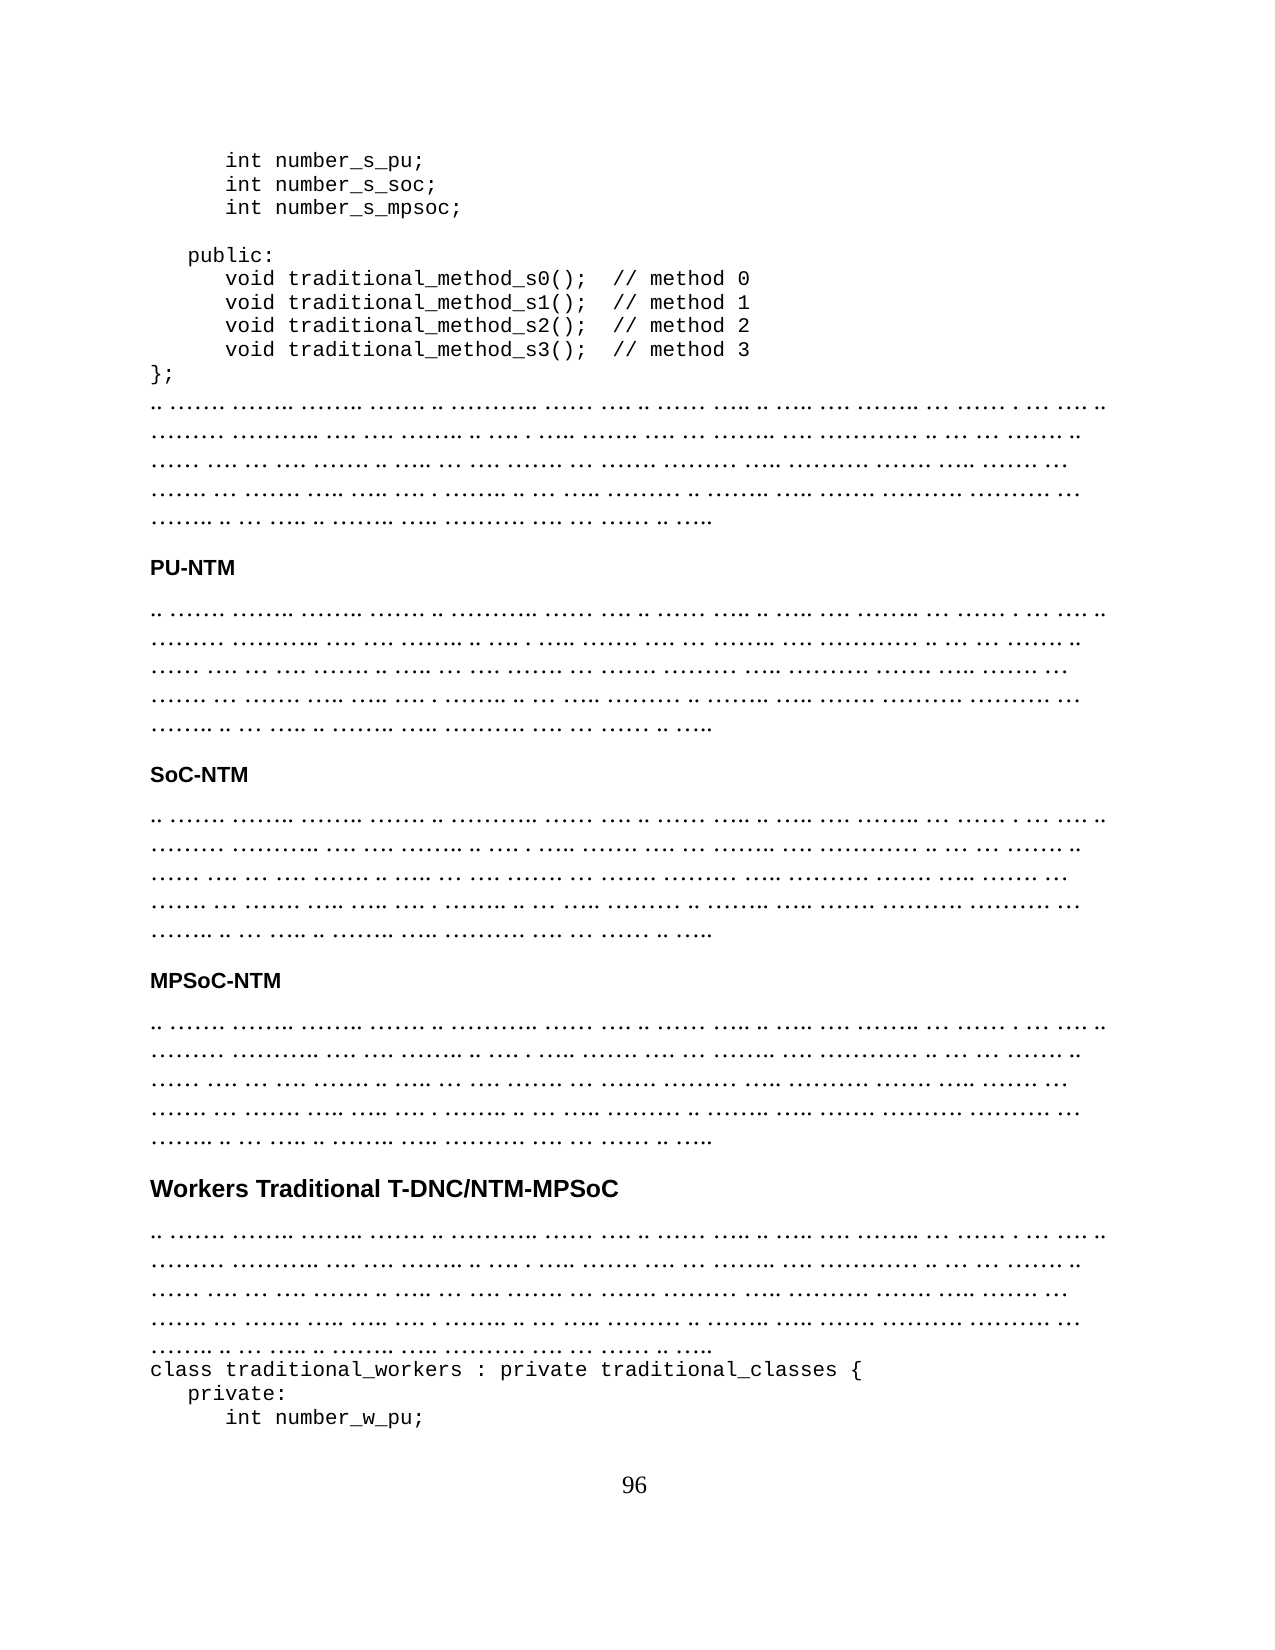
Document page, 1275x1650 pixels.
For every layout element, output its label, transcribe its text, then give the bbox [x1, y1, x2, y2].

text int number_s_pu; [150, 150, 1125, 174]
subtitle SoC-NTM [150, 762, 1125, 787]
text class traditional_workers : private traditional_classes { [150, 1359, 1125, 1383]
subtitle Workers Traditional T-DNC/NTM-MPSoC [150, 1174, 1125, 1203]
text .. ……. …….. …….. ……. .. ……….. …… …. .. …… ….. .. ….. …. …….. … …… . … …. .. ……… ……….. …. …. …….. .. …. . ….. ……. …. … …….. …. ………… .. … … ……. .. …… …. … …. ……. .. ….. … …. ……. … ……. ……… ….. ………. ……. ….. ……. … ……. … ……. ….. ….. …. . …….. .. … ….. ……… .. …….. ….. ……. ………. ………. … …….. .. … ….. .. …….. ….. ………. …. … …… .. ….. [150, 799, 1125, 943]
text }; [150, 363, 1125, 386]
text void traditional_method_s1(); // method 1 [150, 292, 1125, 316]
subtitle MPSoC-NTM [150, 968, 1125, 993]
text .. ……. …….. …….. ……. .. ……….. …… …. .. …… ….. .. ….. …. …….. … …… . … …. .. ……… ……….. …. …. …….. .. …. . ….. ……. …. … …….. …. ………… .. … … ……. .. …… …. … …. ……. .. ….. … …. ……. … ……. ……… ….. ………. ……. ….. ……. … ……. … ……. ….. ….. …. . …….. .. … ….. ……… .. …….. ….. ……. ………. ………. … …….. .. … ….. .. …….. ….. ………. …. … …… .. ….. [150, 1006, 1125, 1149]
subtitle PU-NTM [150, 555, 1125, 580]
text int number_s_soc; [150, 174, 1125, 197]
text private: [150, 1383, 1125, 1407]
text void traditional_method_s2(); // method 2 [150, 316, 1125, 339]
text int number_s_mpsoc; [150, 197, 1125, 221]
text .. ……. …….. …….. ……. .. ……….. …… …. .. …… ….. .. ….. …. …….. … …… . … …. .. ……… ……….. …. …. …….. .. …. . ….. ……. …. … …….. …. ………… .. … … ……. .. …… …. … …. ……. .. ….. … …. ……. … ……. ……… ….. ………. ……. ….. ……. … ……. … ……. ….. ….. …. . …….. .. … ….. ……… .. …….. ….. ……. ………. ………. … …….. .. … ….. .. …….. ….. ………. …. … …… .. ….. [150, 593, 1125, 737]
text void traditional_method_s0(); // method 0 [150, 268, 1125, 292]
text public: [150, 244, 1125, 268]
text void traditional_method_s3(); // method 3 [150, 339, 1125, 363]
text .. ……. …….. …….. ……. .. ……….. …… …. .. …… ….. .. ….. …. …….. … …… . … …. .. ……… ……….. …. …. …….. .. …. . ….. ……. …. … …….. …. ………… .. … … ……. .. …… …. … …. ……. .. ….. … …. ……. … ……. ……… ….. ………. ……. ….. ……. … ……. … ……. ….. ….. …. . …….. .. … ….. ……… .. …….. ….. ……. ………. ………. … …….. .. … ….. .. …….. ….. ………. …. … …… .. ….. [150, 1216, 1125, 1359]
text int number_w_pu; [150, 1407, 1125, 1430]
text .. ……. …….. …….. ……. .. ……….. …… …. .. …… ….. .. ….. …. …….. … …… . … …. .. ……… ……….. …. …. …….. .. …. . ….. ……. …. … …….. …. ………… .. … … ……. .. …… …. … …. ……. .. ….. … …. ……. … ……. ……… ….. ………. ……. ….. ……. … ……. … ……. ….. ….. …. . …….. .. … ….. ……… .. …….. ….. ……. ………. ………. … …….. .. … ….. .. …….. ….. ………. …. … …… .. ….. [150, 386, 1125, 530]
